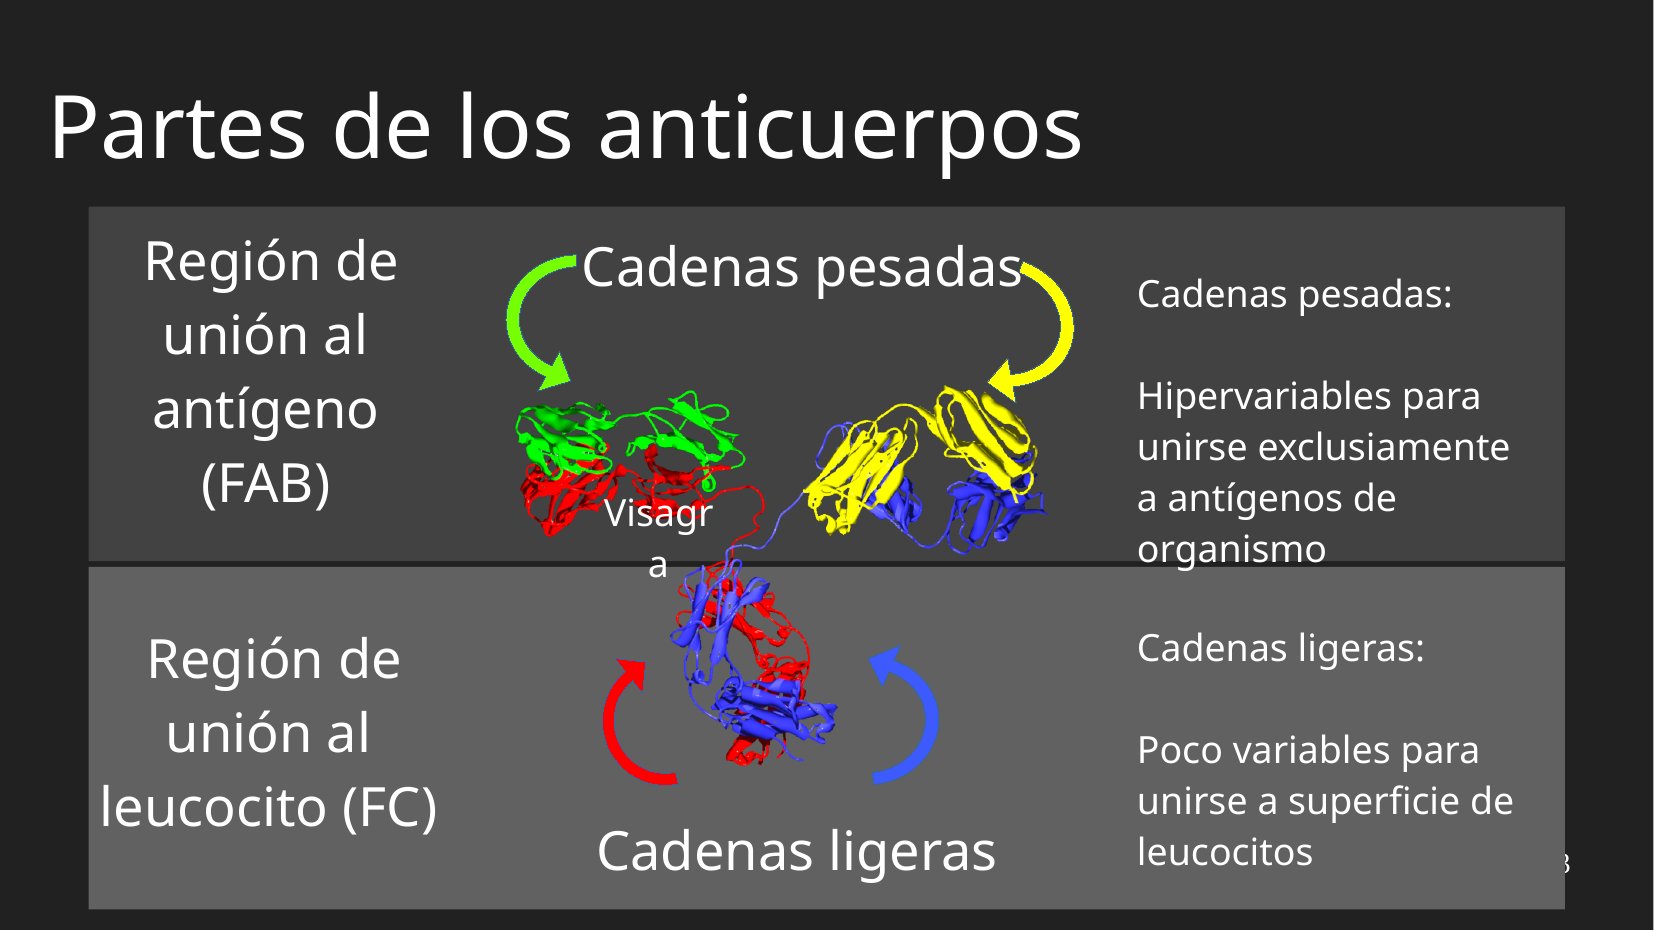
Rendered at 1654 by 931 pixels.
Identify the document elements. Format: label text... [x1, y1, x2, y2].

text_box [1288, 544, 1298, 562]
text_box Cadenas pesadas [496, 205, 1063, 325]
text_box [1141, 544, 1153, 560]
text_box Cadenas pesadas: Hipervariables para unirse exclusiamente a antígenos de organismo [1122, 259, 1536, 500]
text_box [255, 480, 267, 486]
text_box [288, 484, 305, 498]
text_box [868, 645, 939, 785]
text_box Región de unión al leucocito (FC) [59, 622, 443, 840]
text_box [1179, 544, 1191, 560]
text_box [1224, 544, 1235, 562]
title Partes de los anticuerpos [47, 41, 1536, 207]
text_box [298, 254, 312, 262]
text_box [88, 206, 1565, 562]
text_box Región de unión al antígeno (FAB) [70, 262, 426, 480]
text_box [376, 254, 391, 262]
text_box [1309, 544, 1321, 560]
text_box [343, 254, 359, 262]
picture [499, 376, 1063, 791]
text_box [216, 254, 232, 262]
subtitle Cadenas ligeras [490, 790, 1058, 910]
text_box Cadenas ligeras: Poco variables para unirse a superficie de leucocitos [1122, 614, 1536, 810]
text_box Visagra [561, 501, 721, 573]
text_box [602, 658, 679, 786]
text_box [1058, 566, 1565, 910]
text_box [263, 254, 280, 262]
text_box [1275, 544, 1285, 562]
text_box [88, 566, 499, 910]
text_box [1202, 552, 1212, 560]
text_box [185, 254, 200, 262]
text_box [153, 246, 168, 260]
